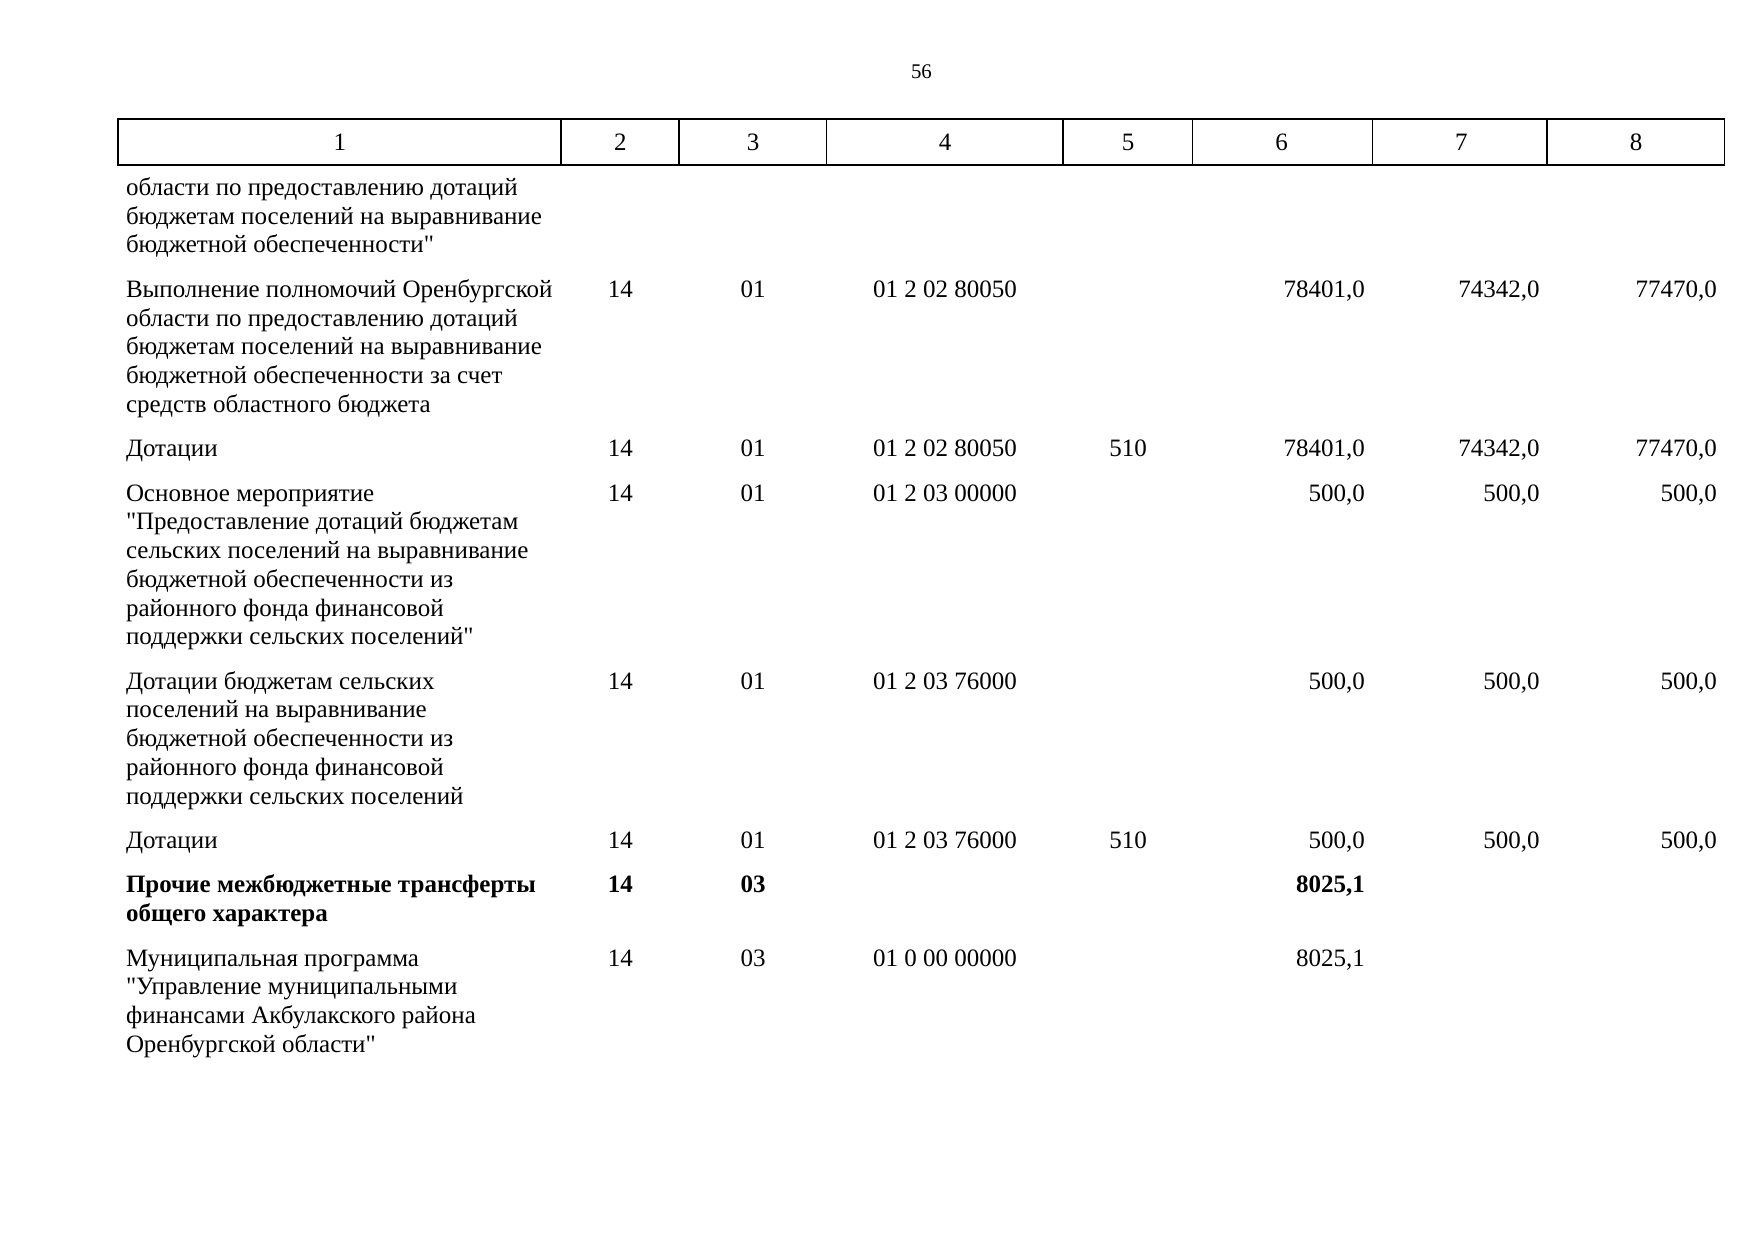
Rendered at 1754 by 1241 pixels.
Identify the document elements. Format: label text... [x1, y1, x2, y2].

table_cell 14 [561, 425, 679, 470]
table_header 8 [1555, 128, 1716, 156]
table_cell 14 [561, 935, 679, 1065]
table_cell 01 [679, 470, 827, 658]
table_cell области по предоставлению дотаций бюджетам поселений на выравнивание бюджетной обеспеченности" [118, 166, 561, 266]
table_header [119, 120, 560, 164]
table_cell Основное мероприятие "Предоставление дотаций бюджетам сельских поселений на выравнивание бюджетной обеспеченности из районного фонда финансовой поддержки сельских поселений" [118, 470, 561, 658]
table_cell 78401,0 [1193, 266, 1372, 425]
table_cell 500,0 [1547, 658, 1724, 817]
table_cell Дотации бюджетам сельских поселений на выравнивание бюджетной обеспеченности из районного фонда финансовой поддержки сельских поселений [118, 658, 561, 817]
table_cell 01 [679, 425, 827, 470]
table_header 7 [1380, 128, 1542, 156]
table_cell 01 2 03 76000 [827, 658, 1063, 817]
table_header [680, 120, 826, 164]
table_cell [1372, 166, 1547, 266]
table_header [1373, 120, 1546, 164]
table_cell [1547, 862, 1724, 935]
table_header 2 [569, 128, 671, 156]
table_cell 500,0 [1372, 817, 1547, 862]
table_cell 74342,0 [1372, 266, 1547, 425]
table_cell [1547, 935, 1724, 1065]
table_cell [1063, 470, 1193, 658]
table_cell [1547, 166, 1724, 266]
table_cell [1063, 266, 1193, 425]
table_cell [1372, 935, 1547, 1065]
table_cell [1063, 166, 1193, 266]
table_cell Дотации [118, 425, 561, 470]
table_cell Прочие межбюджетные трансферты общего характера [118, 862, 561, 935]
table_header 1 [126, 128, 553, 156]
table_cell [1063, 935, 1193, 1065]
table_cell [827, 862, 1063, 935]
table_header 4 [835, 128, 1055, 156]
table_cell 01 2 02 80050 [827, 266, 1063, 425]
table_header 6 [1201, 128, 1362, 156]
table_cell 14 [561, 862, 679, 935]
table_cell 14 [561, 470, 679, 658]
table_cell 500,0 [1372, 470, 1547, 658]
table_cell [1372, 862, 1547, 935]
table_cell 74342,0 [1372, 425, 1547, 470]
table_cell 01 [679, 817, 827, 862]
table_cell [1063, 658, 1193, 817]
table_cell 500,0 [1372, 658, 1547, 817]
table_cell [1193, 166, 1372, 266]
table_cell 8025,1 [1193, 862, 1372, 935]
table_cell 500,0 [1547, 817, 1724, 862]
table_cell 500,0 [1193, 658, 1372, 817]
table_header [1548, 120, 1724, 164]
table_header 5 [1071, 128, 1185, 156]
table_cell 01 2 03 76000 [827, 817, 1063, 862]
table_cell 01 0 00 00000 [827, 935, 1063, 1065]
table_cell [1063, 862, 1193, 935]
table_header [1064, 120, 1192, 164]
table_cell 78401,0 [1193, 425, 1372, 470]
table_cell 500,0 [1193, 817, 1372, 862]
table_cell 500,0 [1547, 470, 1724, 658]
table_header 3 [687, 128, 819, 156]
table_cell 01 [679, 658, 827, 817]
table_cell 03 [679, 862, 827, 935]
table_cell 8025,1 [1193, 935, 1372, 1065]
table_cell Муниципальная программа "Управление муниципальными финансами Акбулакского района Оренбургской области" [118, 935, 561, 1065]
table_cell Выполнение полномочий Оренбургской области по предоставлению дотаций бюджетам поселений на выравнивание бюджетной обеспеченности за счет средств областного бюджета [118, 266, 561, 425]
table_header [1193, 120, 1372, 164]
table_cell 03 [679, 935, 827, 1065]
table_cell 500,0 [1193, 470, 1372, 658]
table_cell 77470,0 [1547, 425, 1724, 470]
table_cell 510 [1063, 425, 1193, 470]
table_header [827, 120, 1062, 164]
table_cell 14 [561, 266, 679, 425]
table_cell 01 [679, 266, 827, 425]
table_cell [679, 166, 827, 266]
table_cell 510 [1063, 817, 1193, 862]
table_cell 14 [561, 658, 679, 817]
table_header [562, 120, 678, 164]
table_cell [827, 166, 1063, 266]
table_cell 01 2 03 00000 [827, 470, 1063, 658]
table_cell [561, 166, 679, 266]
table_cell 01 2 02 80050 [827, 425, 1063, 470]
table_cell 77470,0 [1547, 266, 1724, 425]
table_cell 14 [561, 817, 679, 862]
table_cell Дотации [118, 817, 561, 862]
